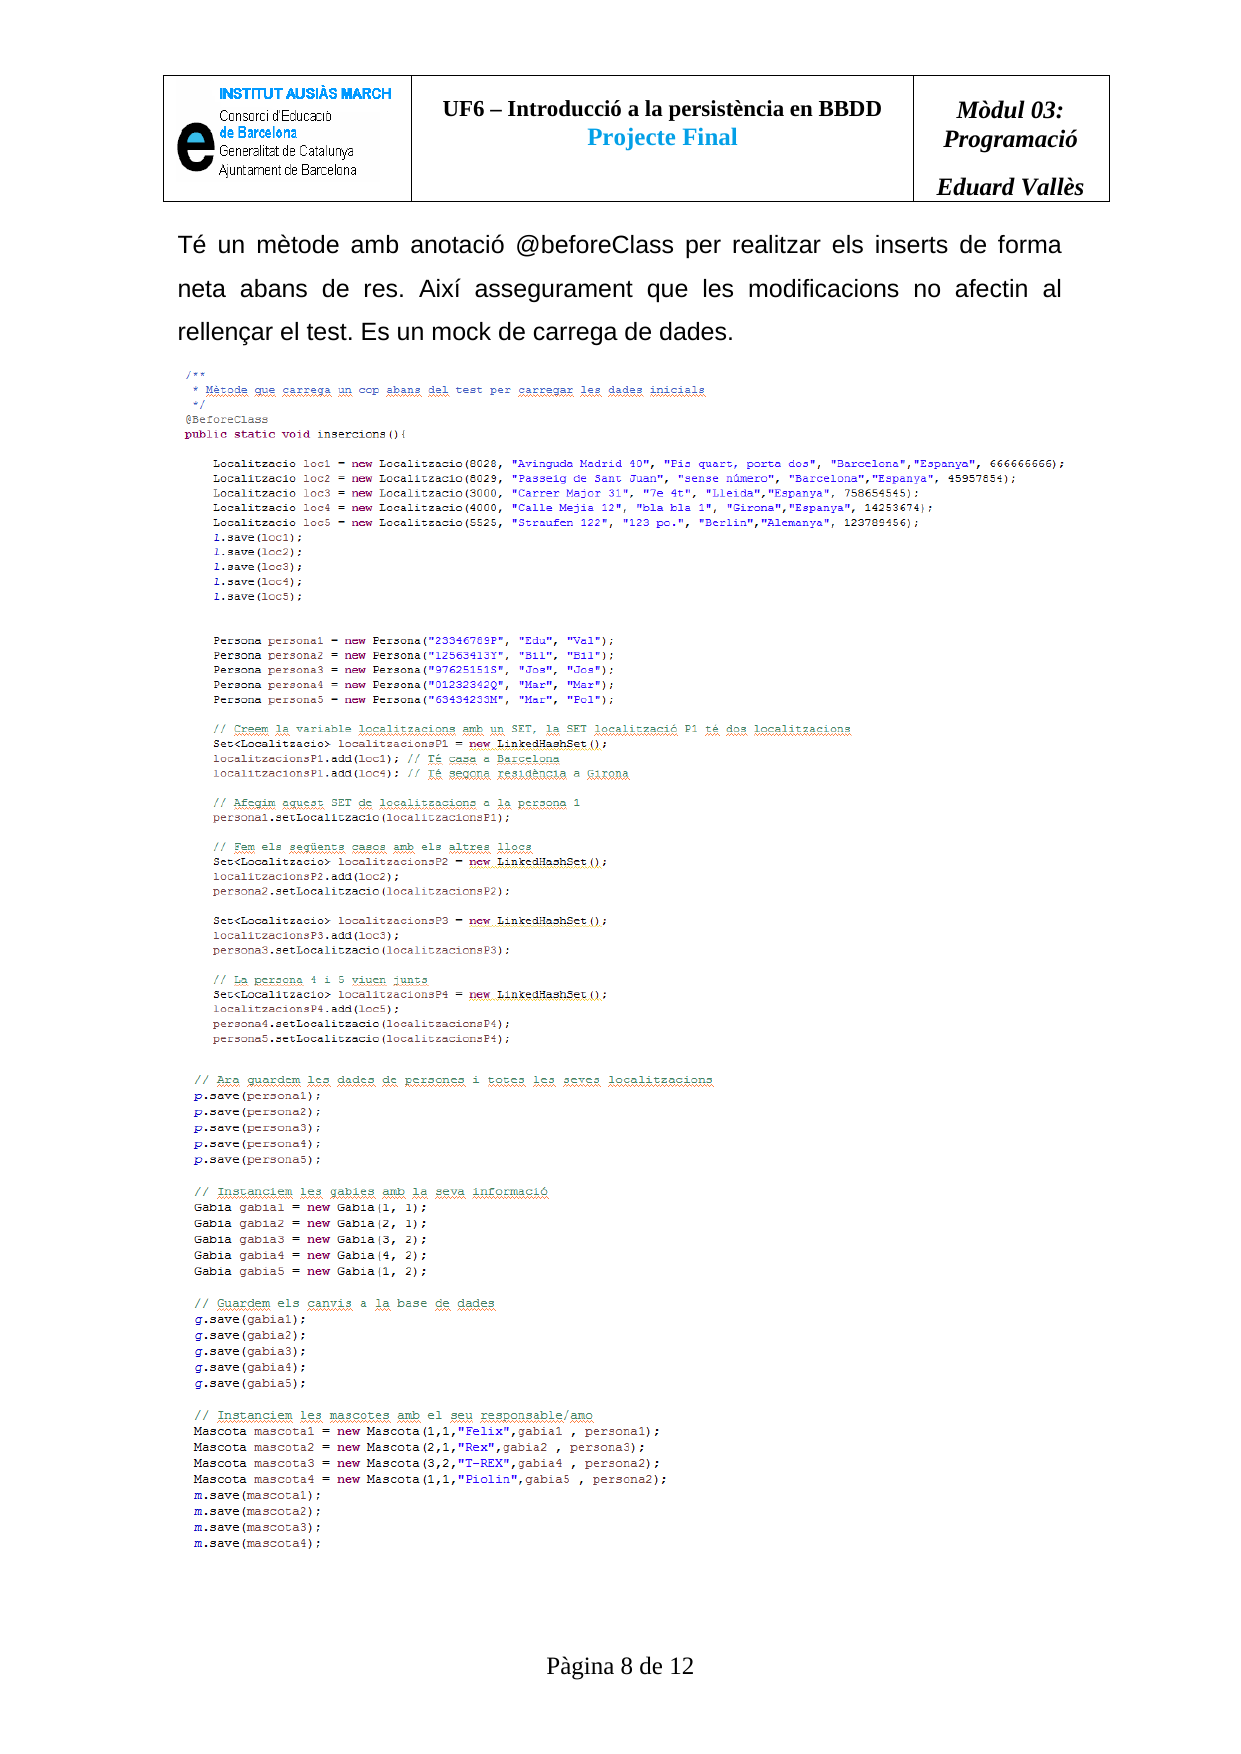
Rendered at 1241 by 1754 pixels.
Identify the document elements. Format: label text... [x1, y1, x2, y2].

text Té un mètode amb anotació @beforeClass per realitzar els inserts de forma neta abans de res. Així assegurament que les modificacions no afectin al rellençar el test. Es un mock de carrega de dades. [177, 230, 1063, 345]
picture [176, 77, 398, 186]
picture [177, 359, 1085, 1051]
picture [177, 1065, 768, 1565]
